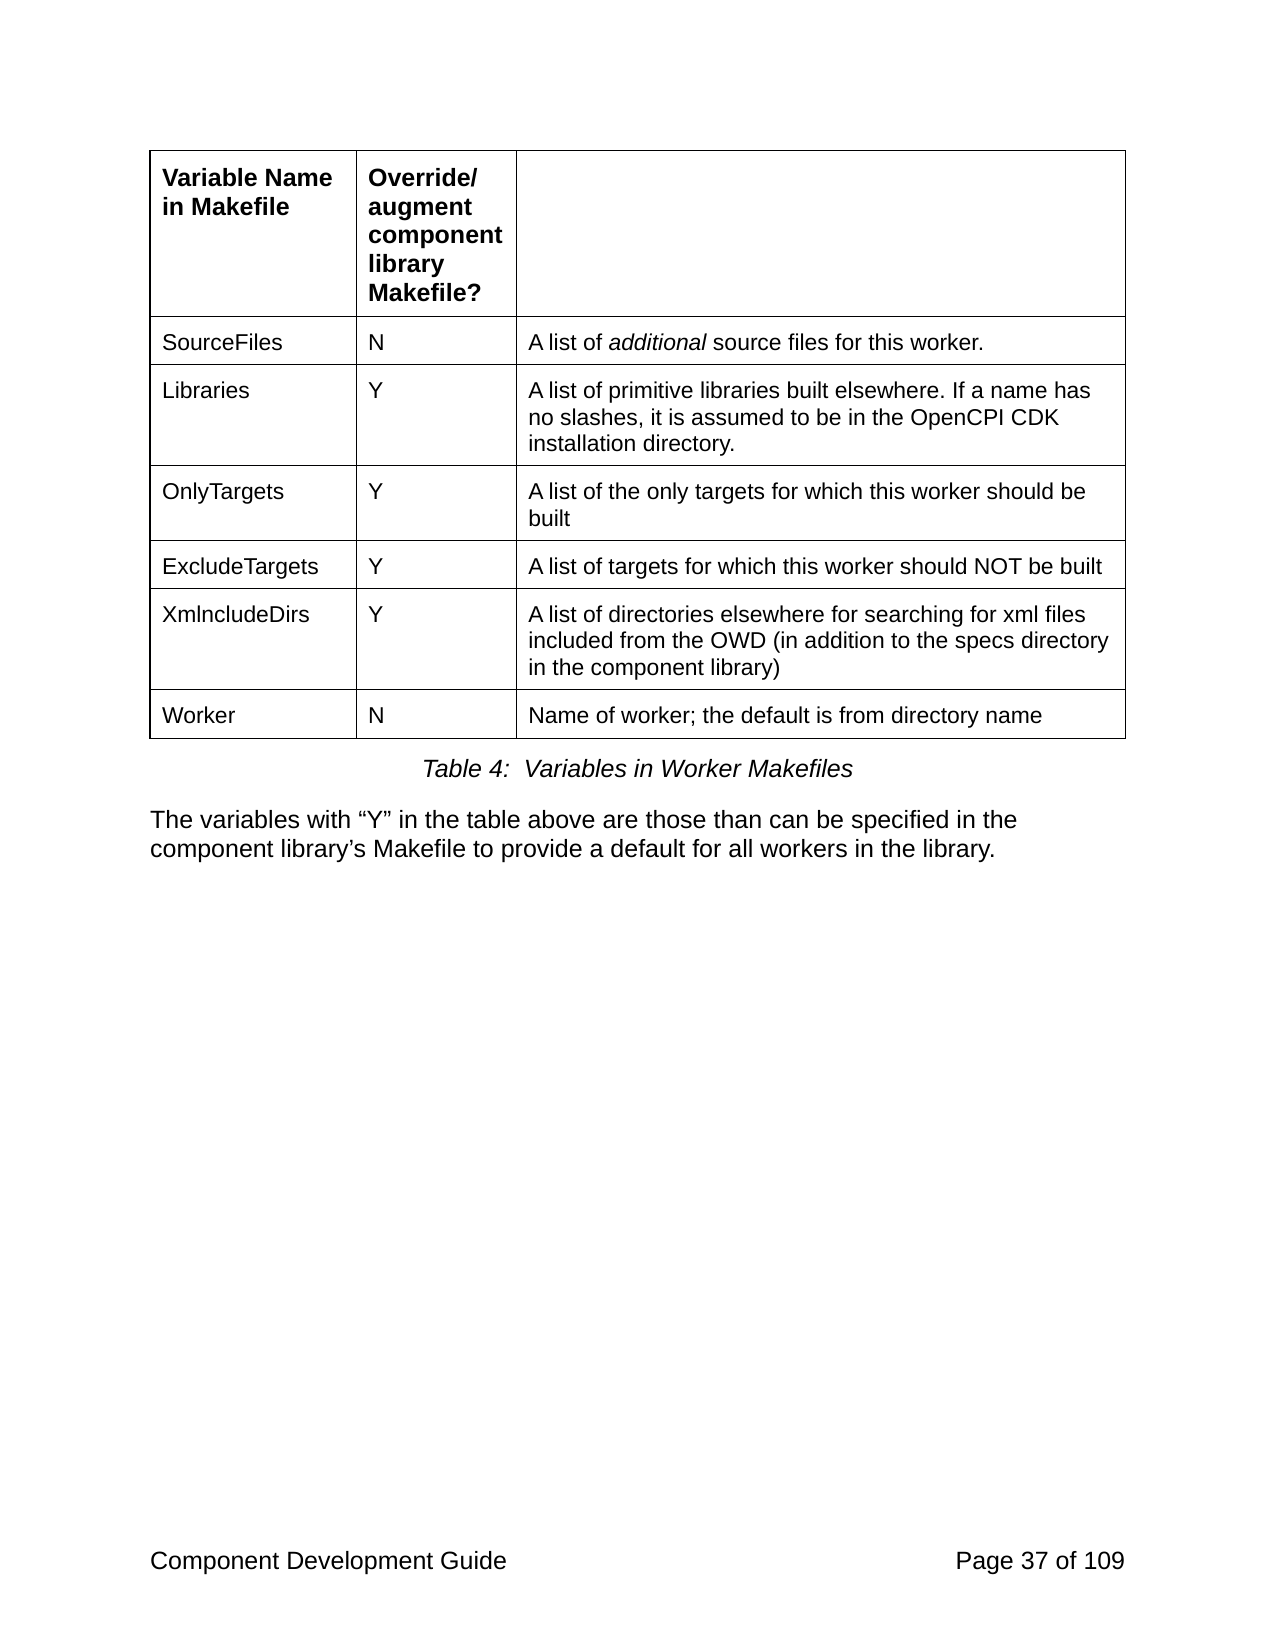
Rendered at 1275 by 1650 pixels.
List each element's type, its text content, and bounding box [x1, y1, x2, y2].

table_cell Y [357, 589, 516, 689]
table_cell ExcludeTargets [151, 541, 356, 588]
table_cell SourceFiles [151, 317, 356, 364]
table_cell Worker [151, 690, 356, 737]
table_cell A list of the only targets for which this worker should be built [517, 466, 1125, 540]
table_cell Libraries [151, 365, 356, 465]
table_cell Y [357, 541, 516, 588]
table_cell A list of primitive libraries built elsewhere. If a name has no slashes, it is assumed to be in the OpenCPI CDK installation directory. [517, 365, 1125, 465]
table_cell A list of targets for which this worker should NOT be built [517, 541, 1125, 588]
table_cell Y [357, 365, 516, 465]
text Table 4: Variables in Worker Makefiles [150, 753, 1125, 782]
table_cell A list of additional source files for this worker. [517, 317, 1125, 364]
table_cell A list of directories elsewhere for searching for xml files included from the OWD (in addition to the specs directory in the component library) [517, 589, 1125, 689]
table_cell XmlncludeDirs [151, 589, 356, 689]
table_cell N [357, 690, 516, 737]
table_cell Name of worker; the default is from directory name [517, 690, 1125, 737]
table_header [517, 151, 1125, 316]
table_header Variable Name in Makefile [151, 151, 356, 316]
table_cell Y [357, 466, 516, 540]
table_header Override/ augment component library Makefile? [357, 151, 516, 316]
text The variables with “Y” in the table above are those than can be specified in the component library’s Makefile to provide a default for all workers in the library. [150, 805, 1125, 862]
table_cell OnlyTargets [151, 466, 356, 540]
table_cell N [357, 317, 516, 364]
